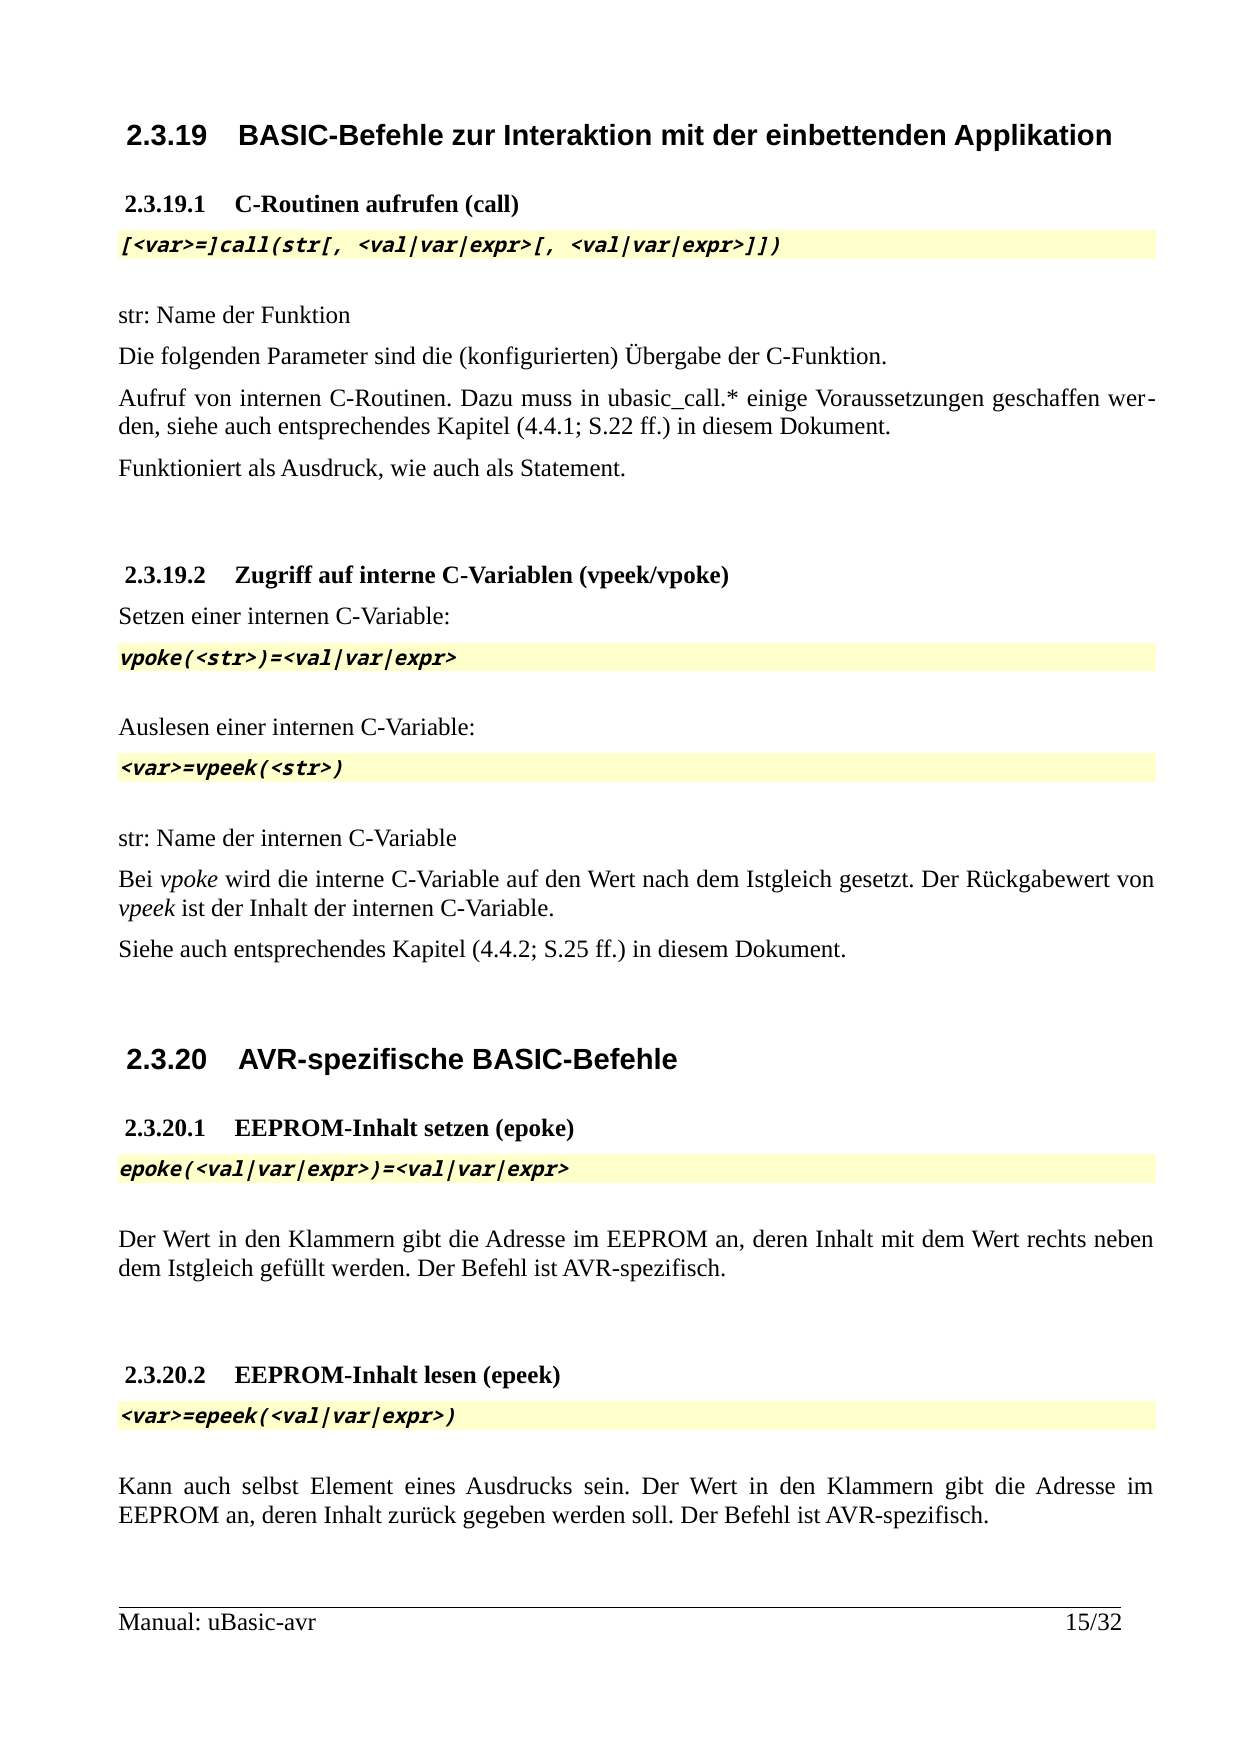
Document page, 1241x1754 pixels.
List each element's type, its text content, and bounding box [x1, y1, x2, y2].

text str: Name der Funktion [118, 300, 1156, 329]
text Die folgenden Parameter sind die (konfigurierten) Übergabe der C-Funktion. [118, 341, 1156, 370]
text Funktioniert als Ausdruck, wie auch als Statement. [118, 453, 1156, 481]
text <var>=vpeek(<str>) [118, 753, 1156, 782]
subtitle BASIC-Befehle zur Interaktion mit der einbettenden Applikation [118, 118, 1156, 152]
subtitle C-Routinen aufrufen (call) [118, 189, 1156, 218]
text Aufruf von internen C-Routinen. Dazu muss in ubasic_call.* einige Voraussetzungen geschaffen wer­den, siehe auch entsprechendes Kapitel (4.4.1; S.22 ff.) in diesem Dokument. [118, 383, 1156, 440]
text Auslesen einer internen C-Variable: [118, 712, 1156, 741]
text str: Name der internen C-Variable [118, 823, 1156, 852]
text Bei vpoke wird die interne C-Variable auf den Wert nach dem Istgleich gesetzt. Der Rückgabewert von vpeek ist der Inhalt der internen C-Variable. [118, 864, 1156, 922]
text Setzen einer internen C-Variable: [118, 601, 1156, 630]
subtitle EEPROM-Inhalt lesen (epeek) [118, 1360, 1156, 1389]
text Der Wert in den Klammern gibt die Adresse im EEPROM an, deren Inhalt mit dem Wert rechts neben dem Istgleich gefüllt werden. Der Befehl ist AVR-spezifisch. [118, 1224, 1156, 1281]
subtitle Zugriff auf interne C-Variablen (vpeek/vpoke) [118, 560, 1156, 589]
text <var>=epeek(<val|var|expr>) [118, 1401, 1156, 1430]
text Siehe auch entsprechendes Kapitel (4.4.2; S.24 ff.) in diesem Dokument. [118, 934, 1156, 963]
text vpoke(<str>)=<val|var|expr> [118, 643, 1156, 671]
text epoke(<val|var|expr>)=<val|var|expr> [118, 1154, 1156, 1183]
text Kann auch selbst Element eines Ausdrucks sein. Der Wert in den Klammern gibt die Adresse im EEPROM an, deren Inhalt zurück gegeben werden soll. Der Befehl ist AVR-spezifisch. [118, 1471, 1156, 1529]
subtitle EEPROM-Inhalt setzen (epoke) [118, 1113, 1156, 1142]
text [<var>=]call(str[, <val|var|expr>[, <val|var|expr>]]) [118, 230, 1156, 259]
subtitle AVR-spezifische BASIC-Befehle [118, 1042, 1156, 1076]
